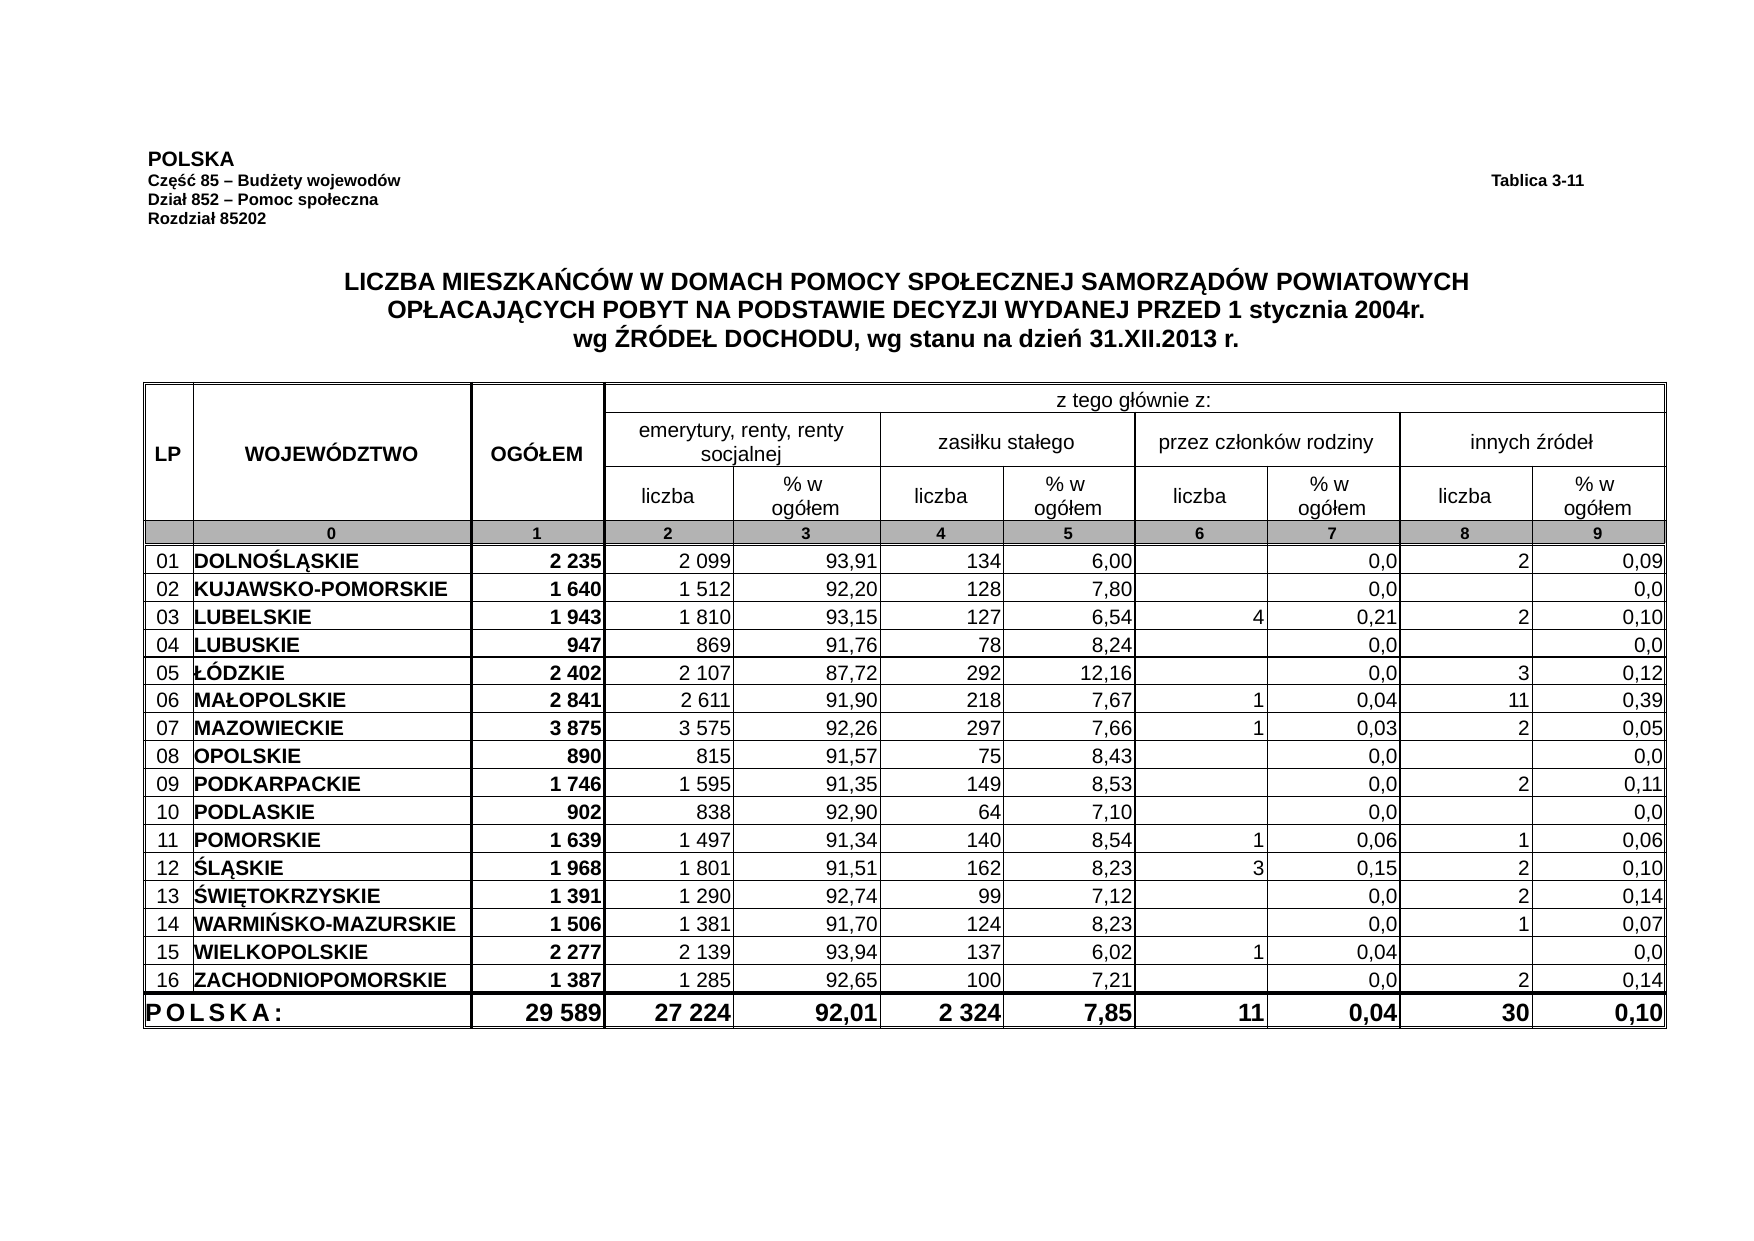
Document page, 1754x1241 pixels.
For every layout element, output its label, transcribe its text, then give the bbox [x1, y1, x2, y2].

table_cell 0,10 [1533, 853, 1664, 880]
table_cell 8,23 [1004, 909, 1134, 936]
table_cell 7,67 [1004, 685, 1134, 712]
table_cell [1401, 574, 1532, 601]
table_cell 2 139 [606, 937, 733, 963]
table_cell 30 [1401, 995, 1532, 1026]
table_cell 0,0 [1268, 658, 1399, 684]
table_cell 1 [1401, 825, 1532, 852]
table_cell 0,0 [1533, 574, 1664, 601]
table_cell ŚWIĘTOKRZYSKIE [194, 881, 470, 908]
table_cell 2 277 [473, 937, 603, 963]
table_cell 01 [146, 546, 193, 573]
table_cell ŚLĄSKIE [194, 853, 470, 880]
table_cell 99 [881, 881, 1003, 908]
table_cell 0,12 [1533, 658, 1664, 684]
table_cell 4 [1136, 602, 1267, 628]
table_cell 92,90 [734, 797, 880, 824]
table_cell [1136, 881, 1267, 908]
table_cell 2 [1401, 853, 1532, 880]
table_cell 134 [881, 546, 1003, 573]
table_cell 0,04 [1268, 937, 1399, 963]
table_cell 1 497 [606, 825, 733, 852]
table_cell 93,15 [734, 602, 880, 628]
table_cell 0,0 [1533, 630, 1664, 656]
table_cell 1 285 [606, 965, 733, 991]
table_cell 2 841 [473, 685, 603, 712]
table_cell 0,06 [1533, 825, 1664, 852]
table_cell 64 [881, 797, 1003, 824]
table_cell 16 [146, 965, 193, 991]
table_cell 92,26 [734, 713, 880, 740]
table_cell 218 [881, 685, 1003, 712]
table_cell 93,91 [734, 546, 880, 573]
table_cell 0,03 [1268, 713, 1399, 740]
table_cell 0,0 [1268, 797, 1399, 824]
table_cell 0,0 [1533, 797, 1664, 824]
table_cell [1401, 937, 1532, 963]
table_cell 2 324 [881, 995, 1003, 1026]
table_cell 78 [881, 630, 1003, 656]
table_cell emerytury, renty, renty socjalnej [606, 413, 880, 466]
table_cell 2 402 [473, 658, 603, 684]
table_cell 838 [606, 797, 733, 824]
table_cell ZACHODNIOPOMORSKIE [194, 965, 470, 991]
table_cell 7 [1268, 521, 1399, 543]
table_cell [1401, 741, 1532, 768]
table_cell 13 [146, 881, 193, 908]
table_cell 1 746 [473, 769, 603, 796]
table_cell 2 [1401, 546, 1532, 573]
table_cell 11 [146, 825, 193, 852]
table_cell 06 [146, 685, 193, 712]
table_cell MAŁOPOLSKIE [194, 685, 470, 712]
table_cell 297 [881, 713, 1003, 740]
table_header WOJEWÓDZTWO [194, 385, 470, 519]
table_cell 0,0 [1268, 630, 1399, 656]
table_cell 1 801 [606, 853, 733, 880]
table_cell 0,21 [1268, 602, 1399, 628]
table_cell 12 [146, 853, 193, 880]
table_cell 947 [473, 630, 603, 656]
table_cell 92,74 [734, 881, 880, 908]
table_cell 05 [146, 658, 193, 684]
table_cell 1 391 [473, 881, 603, 908]
text Część 85 – Budżety wojewodów Tablica 3-11 [148, 171, 1665, 190]
table_cell 2 [1401, 881, 1532, 908]
table_cell [1401, 797, 1532, 824]
table_cell 09 [146, 769, 193, 796]
table_cell 0,0 [1533, 937, 1664, 963]
table_cell 6 [1136, 521, 1267, 543]
table_cell 7,80 [1004, 574, 1134, 601]
table_cell % w ogółem [1004, 467, 1134, 519]
table_cell 91,90 [734, 685, 880, 712]
table_cell 8,23 [1004, 853, 1134, 880]
table_cell 1 290 [606, 881, 733, 908]
table_cell OPOLSKIE [194, 741, 470, 768]
table_cell 04 [146, 630, 193, 656]
table_cell 91,76 [734, 630, 880, 656]
table_cell 0,39 [1533, 685, 1664, 712]
table_cell [1136, 797, 1267, 824]
table_cell 2 099 [606, 546, 733, 573]
table_cell 93,94 [734, 937, 880, 963]
table_cell 137 [881, 937, 1003, 963]
table_cell 0,0 [1268, 909, 1399, 936]
table_cell 0,09 [1533, 546, 1664, 573]
table_header z tego głównie z: [606, 385, 1664, 412]
table_cell 6,02 [1004, 937, 1134, 963]
table_cell 0,0 [1268, 574, 1399, 601]
table_cell 0,14 [1533, 881, 1664, 908]
subtitle wg ŹRÓDEŁ DOCHODU, wg stanu na dzień 31.XII.2013 r. [148, 324, 1665, 353]
table_cell 7,21 [1004, 965, 1134, 991]
table_cell KUJAWSKO-POMORSKIE [194, 574, 470, 601]
table_cell [1136, 630, 1267, 656]
table_cell zasiłku stałego [881, 413, 1134, 466]
table_cell 0,06 [1268, 825, 1399, 852]
table_cell 08 [146, 741, 193, 768]
table_cell [146, 521, 193, 543]
table_cell 07 [146, 713, 193, 740]
table_cell 1 381 [606, 909, 733, 936]
table_cell 1 [1136, 937, 1267, 963]
table_cell LUBELSKIE [194, 602, 470, 628]
table_cell 02 [146, 574, 193, 601]
table_cell 2 107 [606, 658, 733, 684]
table_cell 140 [881, 825, 1003, 852]
table_cell 7,66 [1004, 713, 1134, 740]
table_cell 7,85 [1004, 995, 1134, 1026]
table_cell 3 575 [606, 713, 733, 740]
table_cell 1 [1136, 713, 1267, 740]
table_cell 8,53 [1004, 769, 1134, 796]
table_cell 0,0 [1268, 741, 1399, 768]
table_cell 2 [1401, 602, 1532, 628]
table_cell 0 [194, 521, 470, 543]
table_cell 815 [606, 741, 733, 768]
table_cell 4 [881, 521, 1003, 543]
table_cell 6,54 [1004, 602, 1134, 628]
table_cell 902 [473, 797, 603, 824]
table_cell 11 [1401, 685, 1532, 712]
table_cell 0,04 [1268, 685, 1399, 712]
table_cell 1 595 [606, 769, 733, 796]
table_cell 1 640 [473, 574, 603, 601]
table_cell DOLNOŚLĄSKIE [194, 546, 470, 573]
table_cell PODKARPACKIE [194, 769, 470, 796]
table_cell 8,54 [1004, 825, 1134, 852]
table_cell 0,0 [1268, 965, 1399, 991]
table_cell 1 639 [473, 825, 603, 852]
table_cell 2 [606, 521, 733, 543]
table_cell 03 [146, 602, 193, 628]
table_cell 1 810 [606, 602, 733, 628]
table_cell 6,00 [1004, 546, 1134, 573]
table_cell 127 [881, 602, 1003, 628]
table_cell 0,11 [1533, 769, 1664, 796]
table_cell 0,05 [1533, 713, 1664, 740]
table_cell [1136, 741, 1267, 768]
table_cell [1136, 574, 1267, 601]
table_cell 75 [881, 741, 1003, 768]
table_cell 14 [146, 909, 193, 936]
table_cell 1 [1401, 909, 1532, 936]
table_cell 292 [881, 658, 1003, 684]
table_cell 0,0 [1268, 546, 1399, 573]
table_cell POMORSKIE [194, 825, 470, 852]
text Dział 852 – Pomoc społeczna [148, 190, 1665, 209]
table_cell 27 224 [606, 995, 733, 1026]
table_cell 91,57 [734, 741, 880, 768]
table_cell 0,0 [1268, 881, 1399, 908]
table_cell % w ogółem [734, 467, 880, 519]
table_cell 15 [146, 937, 193, 963]
table_cell 91,34 [734, 825, 880, 852]
table_cell 91,35 [734, 769, 880, 796]
table_cell 8,43 [1004, 741, 1134, 768]
table_cell [1401, 630, 1532, 656]
table_cell 12,16 [1004, 658, 1134, 684]
table_cell 91,70 [734, 909, 880, 936]
table_cell 1 [473, 521, 603, 543]
table_cell 2 [1401, 965, 1532, 991]
table_cell przez członków rodziny [1136, 413, 1399, 466]
table_cell 1 [1136, 825, 1267, 852]
text Rozdział 85202 [148, 209, 1665, 228]
table_cell 0,04 [1268, 995, 1399, 1026]
table_cell ŁÓDZKIE [194, 658, 470, 684]
table_cell innych źródeł [1401, 413, 1664, 466]
table_cell 128 [881, 574, 1003, 601]
table_cell 92,01 [734, 995, 880, 1026]
table_cell liczba [1401, 467, 1532, 519]
table_cell % w ogółem [1268, 467, 1399, 519]
table_cell 1 387 [473, 965, 603, 991]
table_cell POLSKA: [146, 995, 470, 1026]
table_cell 10 [146, 797, 193, 824]
table_cell 92,65 [734, 965, 880, 991]
table_cell 91,51 [734, 853, 880, 880]
table_cell 0,10 [1533, 995, 1664, 1026]
table_cell 3 [1401, 658, 1532, 684]
table_cell 11 [1136, 995, 1267, 1026]
table_cell 3 [1136, 853, 1267, 880]
table_cell liczba [606, 467, 733, 519]
table_cell 1 943 [473, 602, 603, 628]
table_cell 890 [473, 741, 603, 768]
table_cell 2 235 [473, 546, 603, 573]
table_header LP [146, 385, 193, 519]
table_cell % w ogółem [1533, 467, 1664, 519]
table_cell 3 875 [473, 713, 603, 740]
table_cell 3 [734, 521, 880, 543]
table_cell 9 [1533, 521, 1664, 543]
text POLSKA [148, 147, 1665, 171]
table_cell WIELKOPOLSKIE [194, 937, 470, 963]
table_cell 1 968 [473, 853, 603, 880]
table_cell 2 611 [606, 685, 733, 712]
table_cell liczba [1136, 467, 1267, 519]
table_cell 100 [881, 965, 1003, 991]
table_cell LUBUSKIE [194, 630, 470, 656]
table_cell 1 512 [606, 574, 733, 601]
table_cell 869 [606, 630, 733, 656]
table_cell [1136, 658, 1267, 684]
table_cell 0,0 [1533, 741, 1664, 768]
table_cell 8,24 [1004, 630, 1134, 656]
table_cell 2 [1401, 713, 1532, 740]
table_cell 149 [881, 769, 1003, 796]
table_cell 7,10 [1004, 797, 1134, 824]
table_cell 0,07 [1533, 909, 1664, 936]
table_cell 1 [1136, 685, 1267, 712]
subtitle LICZBA MIESZKAŃCÓW W DOMACH POMOCY SPOŁECZNEJ SAMORZĄDÓW POWIATOWYCH [148, 267, 1665, 295]
table_cell 1 506 [473, 909, 603, 936]
table_cell 2 [1401, 769, 1532, 796]
table_cell [1136, 546, 1267, 573]
table_cell 0,0 [1268, 769, 1399, 796]
table_cell 0,10 [1533, 602, 1664, 628]
table_cell liczba [881, 467, 1003, 519]
table_header OGÓŁEM [473, 385, 603, 519]
table_cell 92,20 [734, 574, 880, 601]
table_cell 29 589 [473, 995, 603, 1026]
table_cell 87,72 [734, 658, 880, 684]
table_cell 0,14 [1533, 965, 1664, 991]
table_cell [1136, 909, 1267, 936]
table_cell 162 [881, 853, 1003, 880]
table_cell MAZOWIECKIE [194, 713, 470, 740]
table_cell 5 [1004, 521, 1134, 543]
table_cell [1136, 769, 1267, 796]
table_cell PODLASKIE [194, 797, 470, 824]
table_cell 8 [1401, 521, 1532, 543]
table_cell WARMIŃSKO-MAZURSKIE [194, 909, 470, 936]
table_cell 0,15 [1268, 853, 1399, 880]
table_cell 7,12 [1004, 881, 1134, 908]
subtitle OPŁACAJĄCYCH POBYT NA PODSTAWIE DECYZJI WYDANEJ PRZED 1 stycznia 2004r. [148, 295, 1665, 324]
table_cell [1136, 965, 1267, 991]
table_cell 124 [881, 909, 1003, 936]
